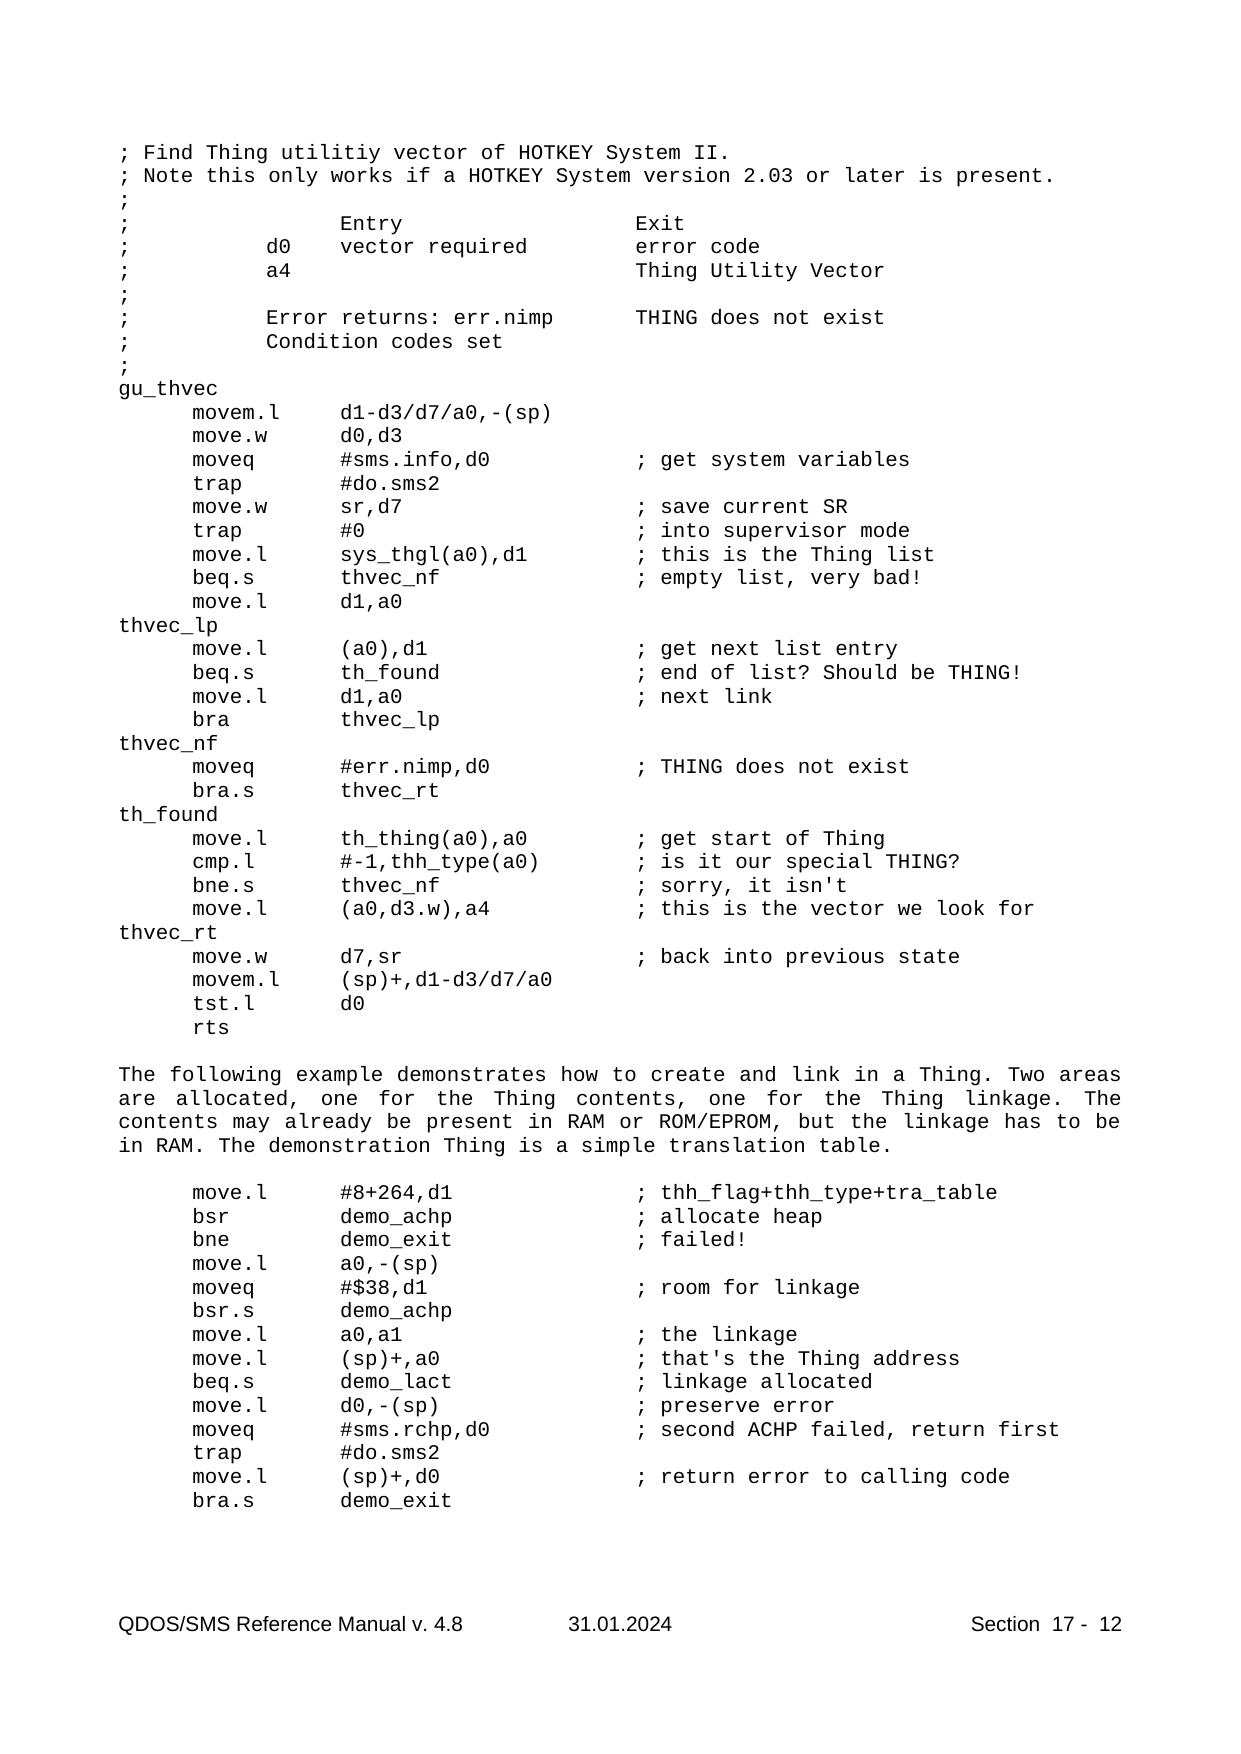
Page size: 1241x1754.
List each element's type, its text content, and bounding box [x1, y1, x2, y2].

text move.l th_thing(a0),a0 ; get start of Thing [118, 827, 1122, 851]
text moveq #$38,d1 ; room for linkage [118, 1277, 1122, 1300]
text tst.l d0 [118, 993, 1122, 1017]
text ; Note this only works if a HOTKEY System version 2.03 or later is present. [118, 165, 1122, 189]
text gu_thvec [118, 378, 1122, 402]
text trap #0 ; into supervisor mode [118, 520, 1122, 544]
text move.l (a0),d1 ; get next list entry [118, 638, 1122, 662]
text The following example demonstrates how to create and link in a Thing. Two areas are allocated, one for the Thing contents, one for the Thing linkage. The contents may already be present in RAM or ROM/EPROM, but the linkage has to be in RAM. The demonstration Thing is a simple translation table. [118, 1064, 1122, 1158]
text move.l a0,a1 ; the linkage [118, 1324, 1122, 1348]
text bra thvec_lp [118, 709, 1122, 733]
text beq.s demo_lact ; linkage allocated [118, 1371, 1122, 1395]
text bra.s demo_exit [118, 1489, 1122, 1513]
text moveq #sms.info,d0 ; get system variables [118, 449, 1122, 473]
text beq.s thvec_nf ; empty list, very bad! [118, 567, 1122, 591]
text move.w sr,d7 ; save current SR [118, 496, 1122, 520]
text move.l a0,-(sp) [118, 1253, 1122, 1277]
text ; d0 vector required error code [118, 236, 1122, 260]
text move.l (a0,d3.w),a4 ; this is the vector we look for [118, 898, 1122, 922]
text movem.l (sp)+,d1-d3/d7/a0 [118, 969, 1122, 993]
text bsr demo_achp ; allocate heap [118, 1206, 1122, 1229]
text cmp.l #-1,thh_type(a0) ; is it our special THING? [118, 851, 1122, 875]
text moveq #sms.rchp,d0 ; second ACHP failed, return first [118, 1419, 1122, 1442]
text trap #do.sms2 [118, 1442, 1122, 1466]
text bne demo_exit ; failed! [118, 1229, 1122, 1253]
text moveq #err.nimp,d0 ; THING does not exist [118, 757, 1122, 780]
text move.l sys_thgl(a0),d1 ; this is the Thing list [118, 544, 1122, 567]
text thvec_rt [118, 922, 1122, 946]
text move.l d1,a0 [118, 591, 1122, 615]
text th_found [118, 804, 1122, 827]
text move.l d1,a0 ; next link [118, 686, 1122, 709]
text bsr.s demo_achp [118, 1300, 1122, 1324]
text bne.s thvec_nf ; sorry, it isn't [118, 875, 1122, 898]
text move.l (sp)+,d0 ; return error to calling code [118, 1466, 1122, 1489]
text trap #do.sms2 [118, 473, 1122, 496]
text thvec_nf [118, 733, 1122, 757]
text ; Find Thing utilitiy vector of HOTKEY System II. [118, 142, 1122, 165]
text rts [118, 1017, 1122, 1040]
text ; [118, 354, 1122, 378]
text move.l #8+264,d1 ; thh_flag+thh_type+tra_table [118, 1182, 1122, 1206]
text ; Entry Exit [118, 213, 1122, 236]
text thvec_lp [118, 615, 1122, 638]
text movem.l d1-d3/d7/a0,-(sp) [118, 402, 1122, 426]
text ; Condition codes set [118, 331, 1122, 354]
text move.l (sp)+,a0 ; that's the Thing address [118, 1348, 1122, 1371]
text ; a4 Thing Utility Vector [118, 260, 1122, 284]
text bra.s thvec_rt [118, 780, 1122, 804]
text ; [118, 284, 1122, 307]
text ; Error returns: err.nimp THING does not exist [118, 307, 1122, 331]
text ; [118, 189, 1122, 213]
text move.w d0,d3 [118, 426, 1122, 449]
text move.l d0,-(sp) ; preserve error [118, 1395, 1122, 1419]
text move.w d7,sr ; back into previous state [118, 946, 1122, 969]
text beq.s th_found ; end of list? Should be THING! [118, 662, 1122, 686]
